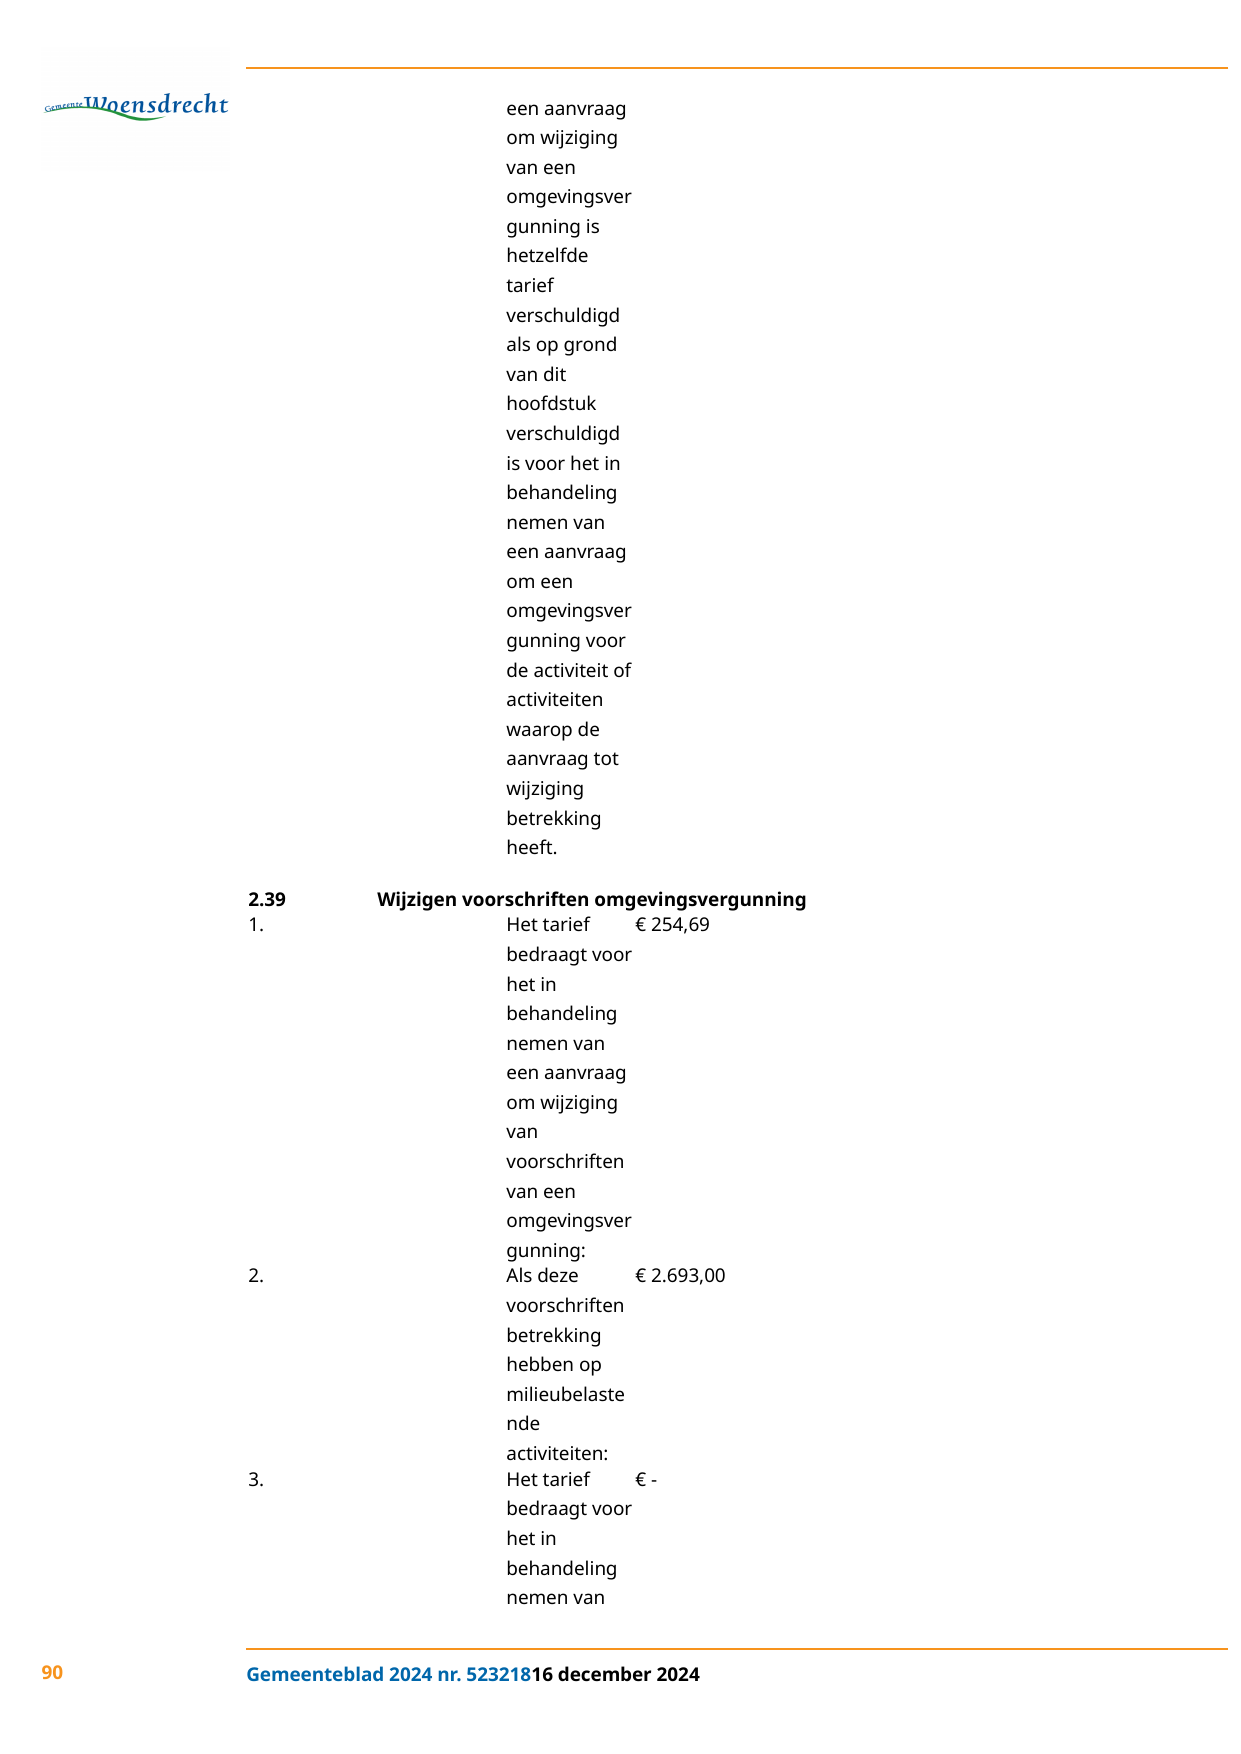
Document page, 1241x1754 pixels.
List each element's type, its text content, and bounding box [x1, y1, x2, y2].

table_cell Als deze voorschriften betrekking hebben op milieubelastende activiteiten: [506, 1263, 635, 1466]
table_cell [377, 95, 506, 860]
table_cell [764, 860, 1022, 886]
table_cell [1023, 95, 1152, 860]
table_cell [764, 912, 1022, 1263]
table_cell [377, 1466, 506, 1610]
table_cell [635, 860, 764, 886]
table_cell [248, 860, 377, 886]
table_cell [764, 95, 1022, 860]
table_cell [1023, 860, 1152, 886]
table_cell € 254,69 [635, 912, 764, 1263]
table_cell [635, 95, 764, 860]
picture [41, 47, 231, 172]
table_cell [764, 1466, 1022, 1610]
table_cell 2.39 [248, 886, 377, 912]
table_cell [377, 1263, 506, 1466]
table_cell 1. [248, 912, 377, 1263]
table_cell [894, 886, 1152, 912]
table_cell [377, 860, 506, 886]
table_cell € - [635, 1466, 764, 1610]
table_cell [248, 95, 377, 860]
table_cell [506, 860, 635, 886]
table_cell [1023, 1263, 1152, 1466]
table_cell 2. [248, 1263, 377, 1466]
table_cell € 2.693,00 [635, 1263, 764, 1466]
table_cell Wijzigen voorschriften omgevingsvergunning [377, 886, 893, 912]
table_cell [1023, 912, 1152, 1263]
table_cell Het tarief bedraagt voor het in behandeling nemen van een aanvraag om wijziging van voorschriften van een omgevingsvergunning: [506, 912, 635, 1263]
table_cell [1023, 1466, 1152, 1610]
table_cell een aanvraag om wijziging van een omgevingsvergunning is hetzelfde tarief verschuldigd als op grond van dit hoofdstuk verschuldigd is voor het in behandeling nemen van een aanvraag om een omgevingsvergunning voor de activiteit of activiteiten waarop de aanvraag tot wijziging betrekking heeft. [506, 95, 635, 860]
table_cell [764, 1263, 1022, 1466]
table_cell Het tarief bedraagt voor het in behandeling nemen van [506, 1466, 635, 1610]
table_cell 3. [248, 1466, 377, 1610]
table_cell [377, 912, 506, 1263]
